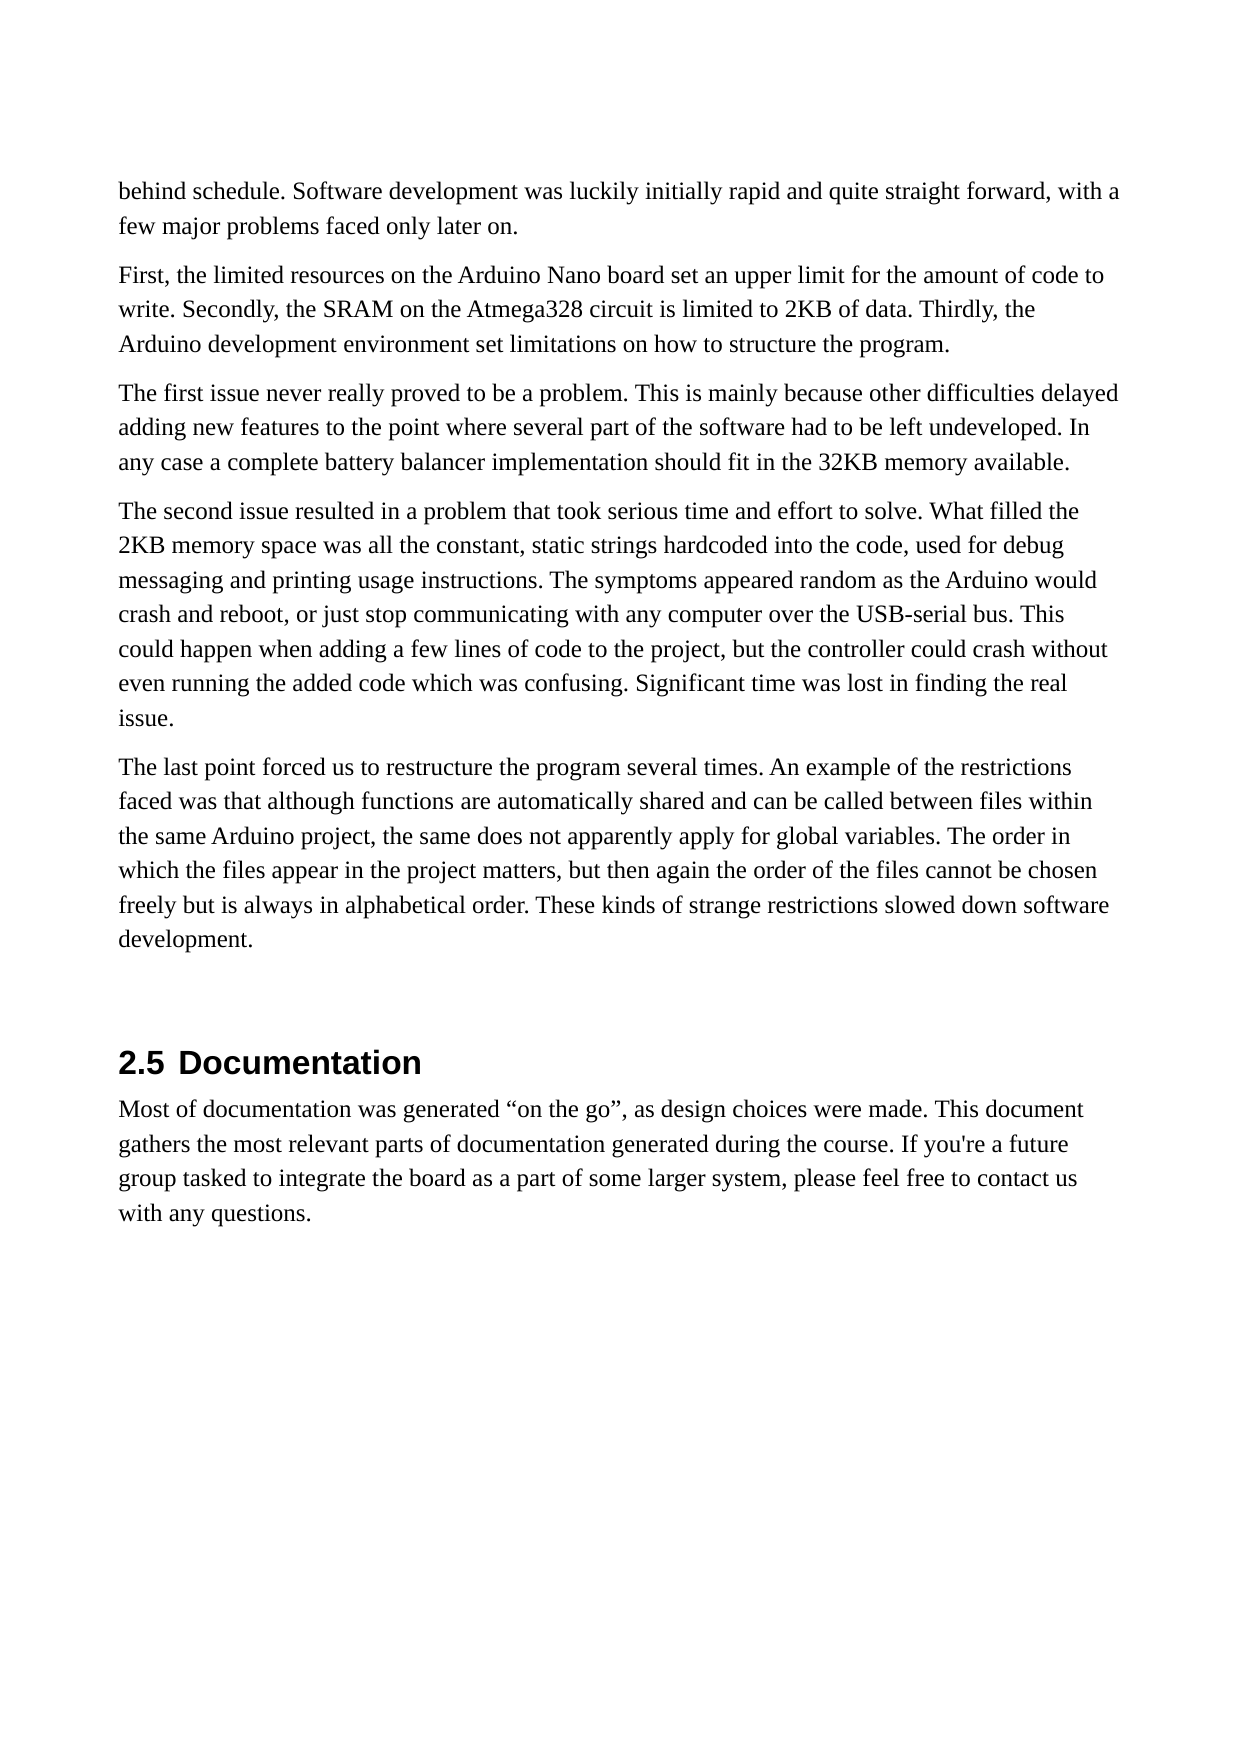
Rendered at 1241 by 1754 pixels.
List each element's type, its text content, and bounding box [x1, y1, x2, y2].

text Most of documentation was generated “on the go”, as design choices were made. This document gathers the most relevant parts of documentation generated during the course. If you're a future group tasked to integrate the board as a part of some larger system, please feel free to contact us with any questions. [118, 1094, 1122, 1227]
text The second issue resulted in a problem that took serious time and effort to solve. What filled the 2KB memory space was all the constant, static strings hardcoded into the code, used for debug messaging and printing usage instructions. The symptoms appeared random as the Arduino would crash and reboot, or just stop communicating with any computer over the USB-serial bus. This could happen when adding a few lines of code to the project, but the controller could crash without even running the added code which was confusing. Significant time was lost in finding the real issue. [118, 496, 1122, 732]
text The last point forced us to restructure the program several times. An example of the restrictions faced was that although functions are automatically shared and can be called between files within the same Arduino project, the same does not apparently apply for global variables. The order in which the files appear in the project matters, but then again the order of the files cannot be chosen freely but is always in alphabetical order. These kinds of strange restrictions slowed down software development. [118, 752, 1122, 953]
text behind schedule. Software development was luckily initially rapid and quite straight forward, with a few major problems faced only later on. [118, 176, 1122, 239]
subtitle 2.5 Documentation [118, 1043, 1122, 1082]
text First, the limited resources on the Arduino Nano board set an upper limit for the amount of code to write. Secondly, the SRAM on the Atmega328 circuit is limited to 2KB of data. Thirdly, the Arduino development environment set limitations on how to structure the program. [118, 260, 1122, 358]
text The first issue never really proved to be a problem. This is mainly because other difficulties delayed adding new features to the point where several part of the software had to be left undeveloped. In any case a complete battery balancer implementation should fit in the 32KB memory available. [118, 378, 1122, 476]
